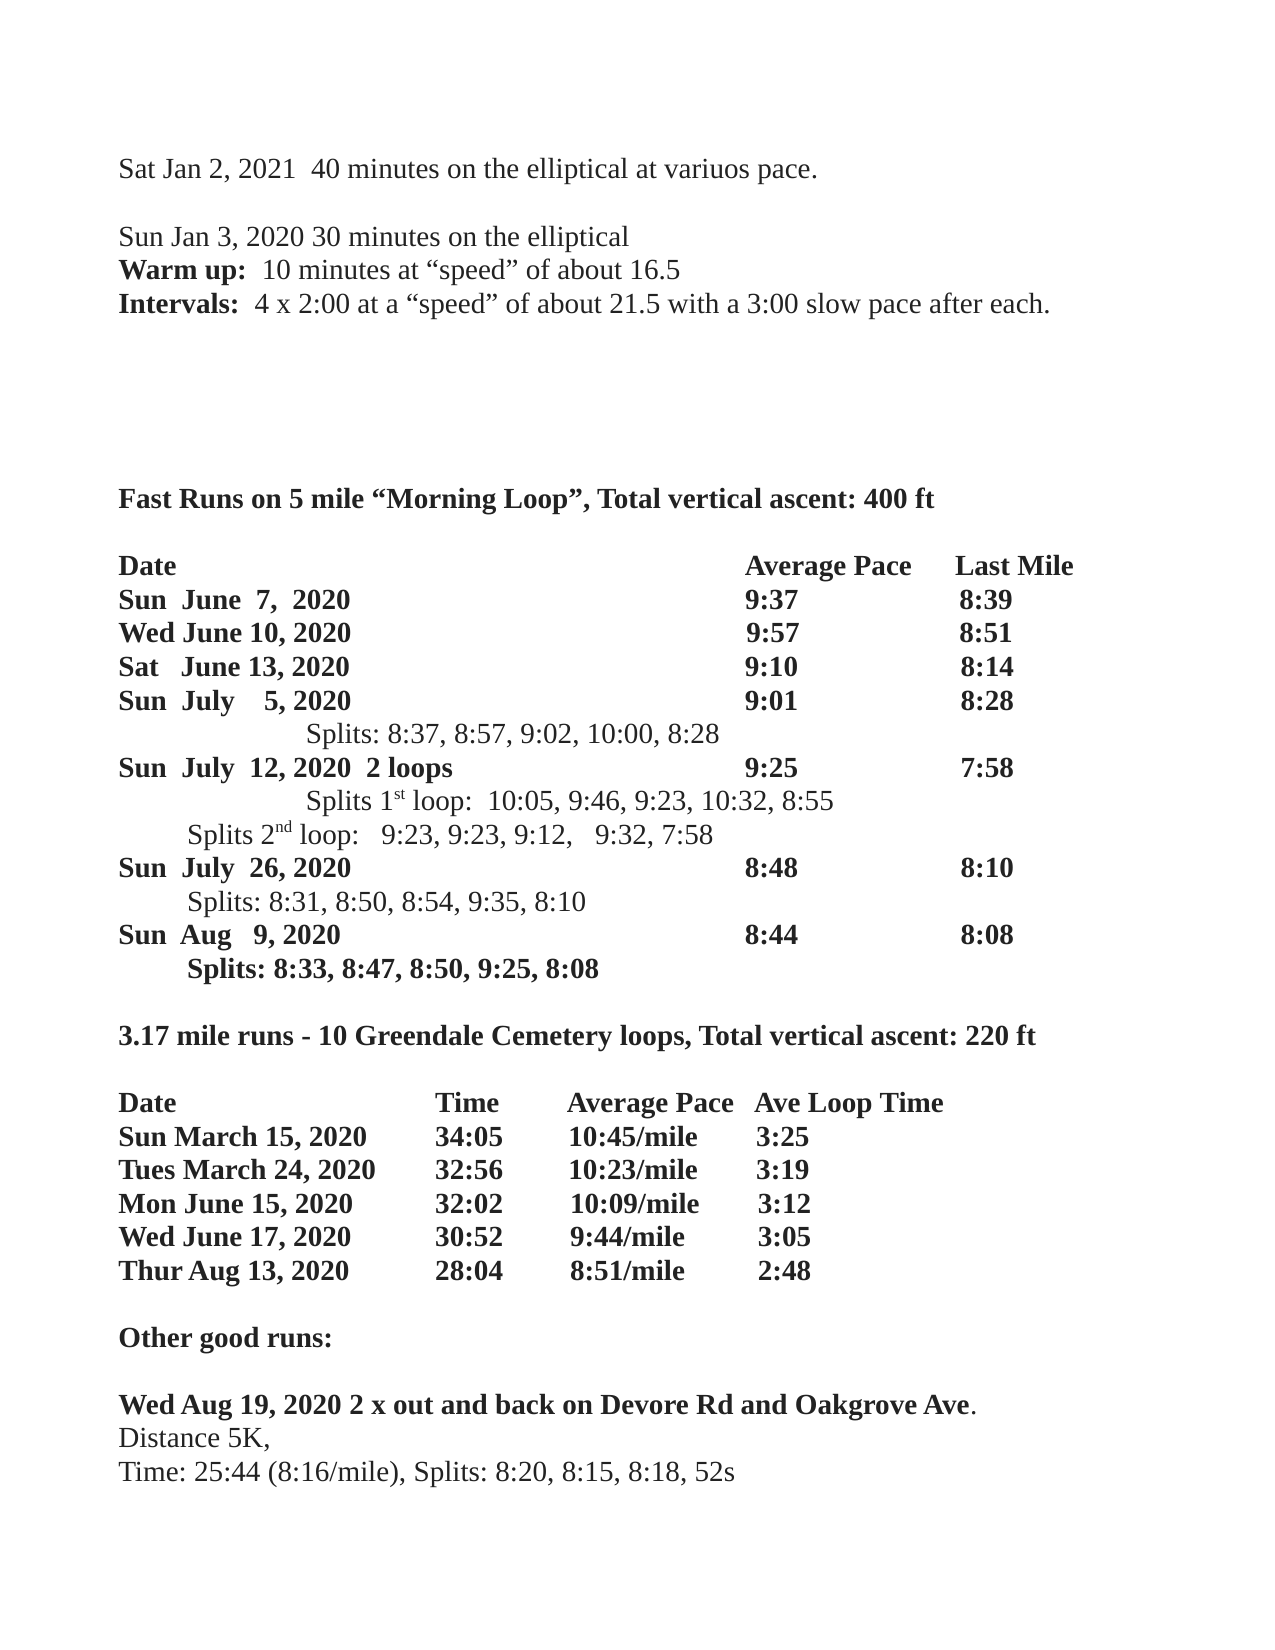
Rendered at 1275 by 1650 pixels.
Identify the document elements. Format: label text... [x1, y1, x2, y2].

text Splits 2nd loop: 9:23, 9:23, 9:12, 9:32, 7:58 [118, 817, 1161, 850]
text Sat June 13, 2020 9:10 8:14 Sun July 5, 2020 9:01 8:28 Splits: 8:37, 8:57, 9:02, 10:00, 8:28 Sun July 12, 2020 2 loops 9:25 7:58 Splits 1st loop: 10:05, 9:46, 9:23, 10:32, 8:55 [118, 649, 1161, 817]
text Thur Aug 13, 2020 28:04 8:51/mile 2:48 [118, 1253, 1161, 1286]
text Fast Runs on 5 mile “Morning Loop”, Total vertical ascent: 400 ft [118, 481, 1161, 515]
text Other good runs: [118, 1320, 1161, 1353]
text Intervals: 4 x 2:00 at a “speed” of about 21.5 with a 3:00 slow pace after each. [118, 286, 1161, 319]
text Sun July 26, 2020 8:48 8:10 Splits: 8:31, 8:50, 8:54, 9:35, 8:10 [118, 850, 1161, 917]
text Sun Jan 3, 2020 30 minutes on the elliptical [118, 219, 1161, 252]
text Distance 5K, [118, 1421, 1161, 1454]
text Time: 25:44 (8:16/mile), Splits: 8:20, 8:15, 8:18, 52s [118, 1454, 1161, 1488]
text Sun Aug 9, 2020 8:44 8:08 Splits: 8:33, 8:47, 8:50, 9:25, 8:08 [118, 917, 1161, 984]
list 3.17 mile runs - 10 Greendale Cemetery loops, Total vertical ascent: 220 ft [118, 1018, 1161, 1052]
text Sat Jan 2, 2021 40 minutes on the elliptical at variuos pace. [118, 152, 1161, 185]
text Wed June 17, 2020 30:52 9:44/mile 3:05 [118, 1219, 1161, 1253]
text Mon June 15, 2020 32:02 10:09/mile 3:12 [118, 1186, 1161, 1219]
text Tues March 24, 2020 32:56 10:23/mile 3:19 [118, 1152, 1161, 1186]
text Date Average Pace Last Mile [118, 548, 1161, 582]
text Wed Aug 19, 2020 2 x out and back on Devore Rd and Oakgrove Ave. [118, 1387, 1161, 1421]
text Sun June 7, 2020 9:37 8:39 [118, 582, 1161, 616]
text Sun March 15, 2020 34:05 10:45/mile 3:25 [118, 1119, 1161, 1152]
text Date Time Average Pace Ave Loop Time [118, 1085, 1161, 1119]
text Warm up: 10 minutes at “speed” of about 16.5 [118, 252, 1161, 286]
text Wed June 10, 2020 9:57 8:51 [118, 616, 1161, 649]
